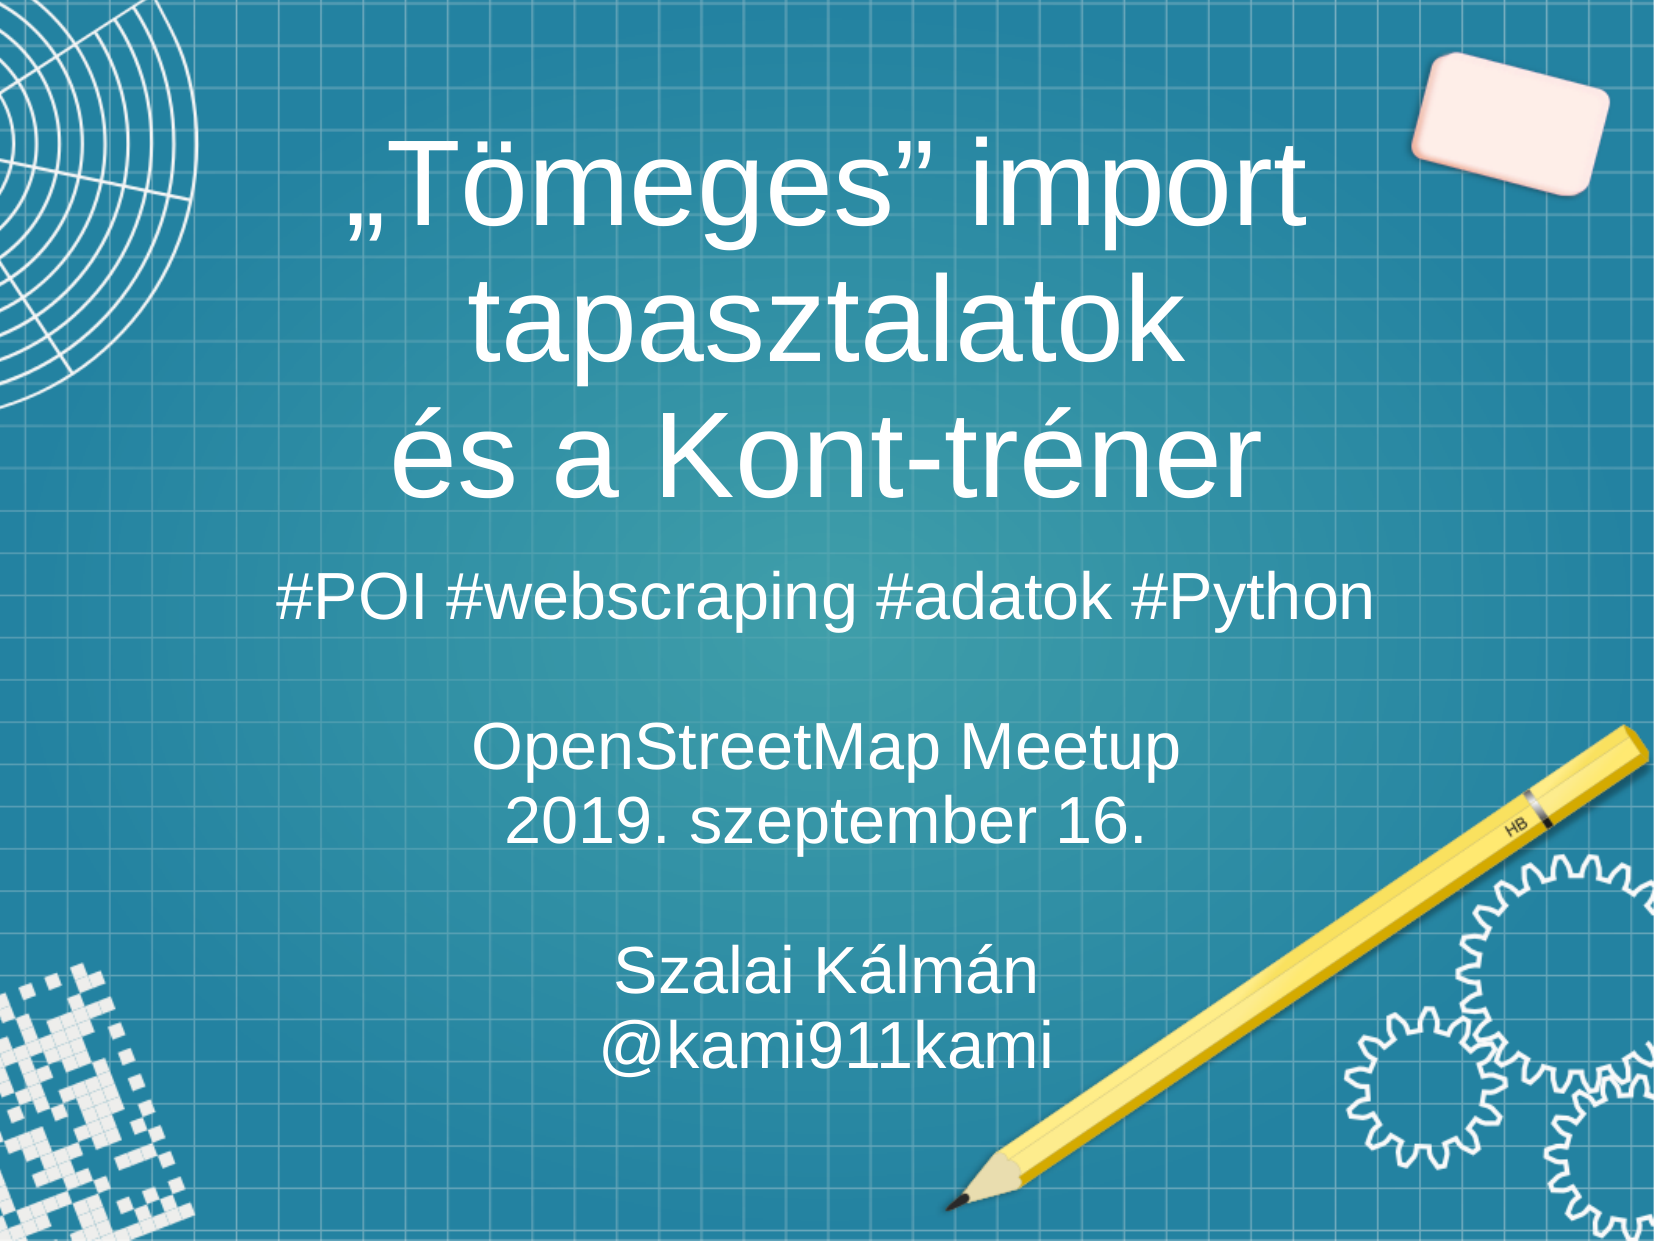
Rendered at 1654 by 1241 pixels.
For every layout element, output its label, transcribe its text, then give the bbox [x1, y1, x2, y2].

picture [0, 0, 1654, 1241]
subtitle #POI #webscraping #adatok #Python OpenStreetMap Meetup 2019. szeptember 16. Szalai Kálmán @kami911kami [82, 519, 1571, 1123]
title „Tömeges” import tapasztalatok és a Kont-tréner [82, 114, 1571, 519]
